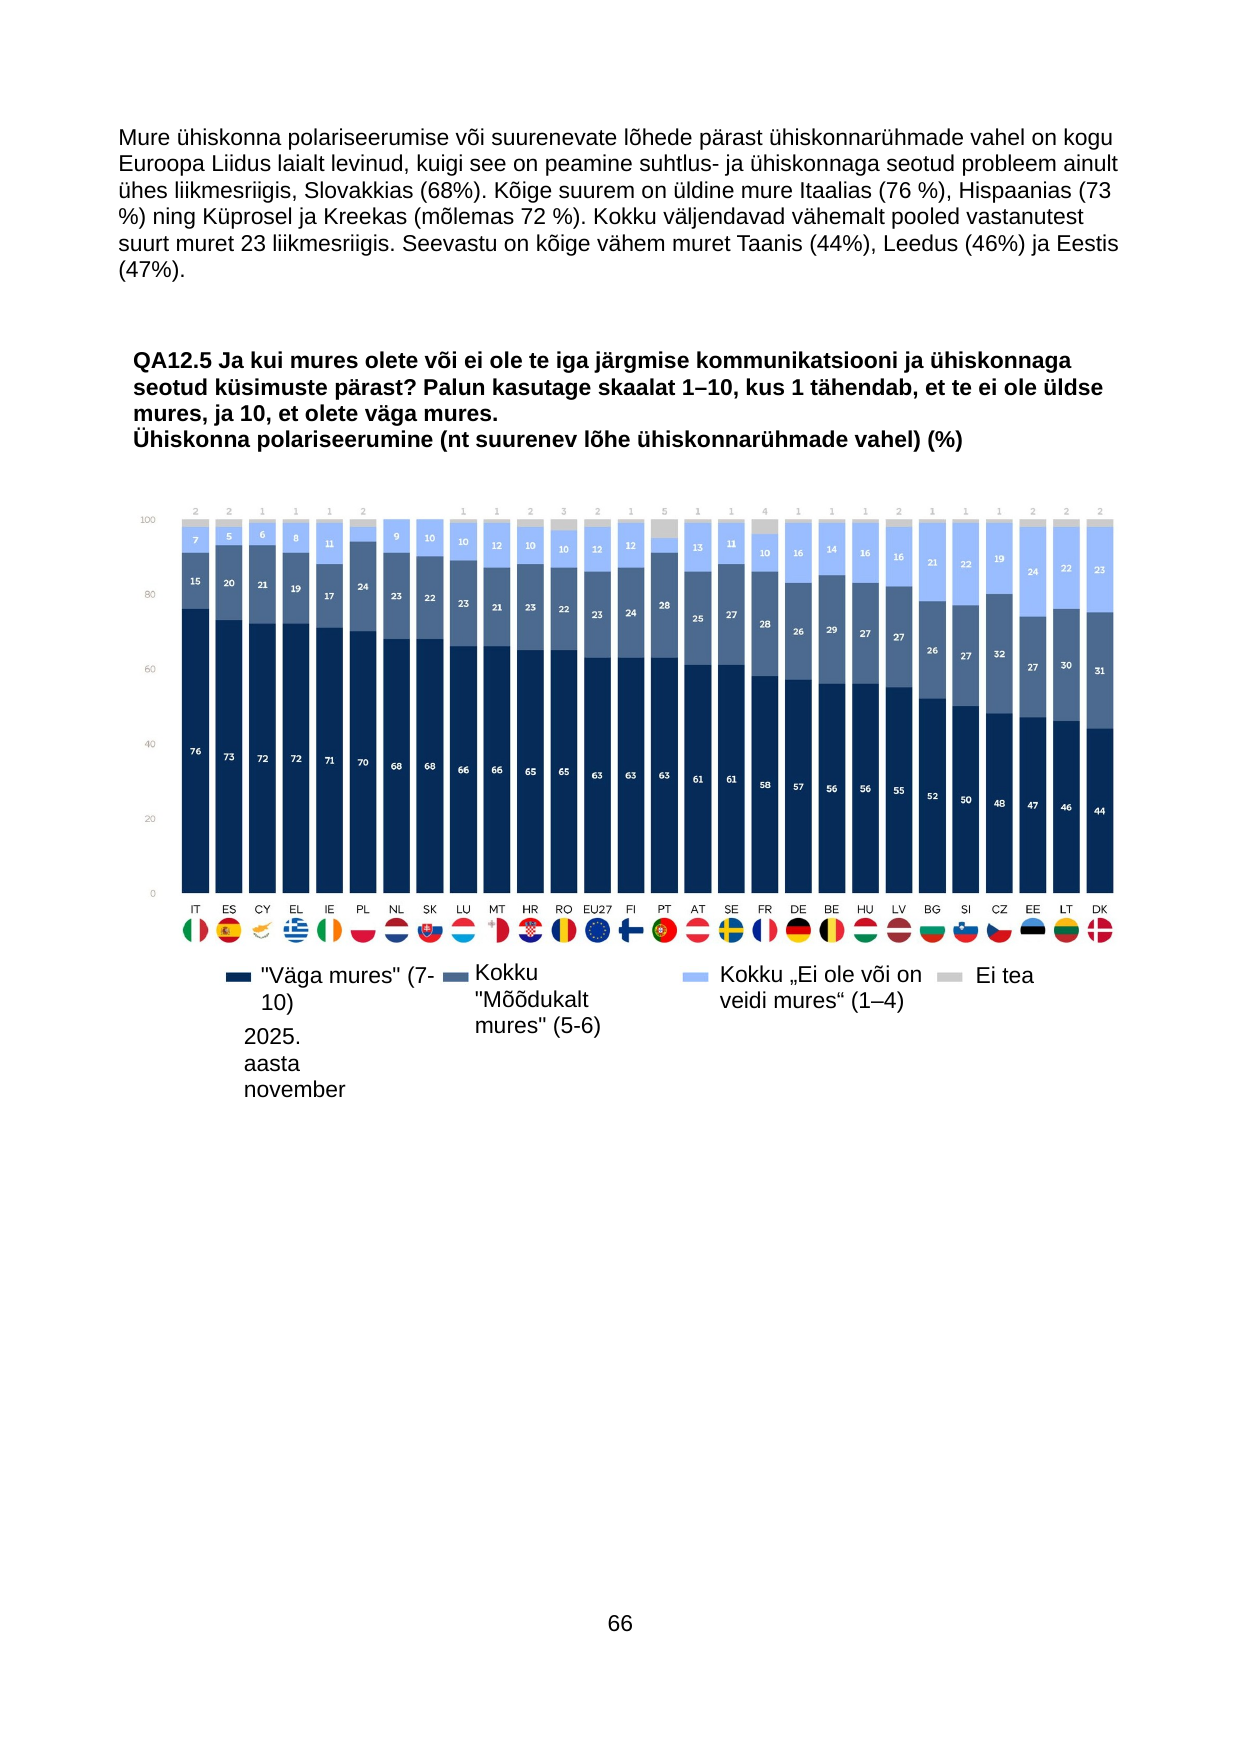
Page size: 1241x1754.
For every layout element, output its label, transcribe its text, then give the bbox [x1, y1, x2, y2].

picture [218, 963, 967, 985]
text Mure ühiskonna polariseerumise või suurenevate lõhede pärast ühiskonnarühmade vahel on kogu Euroopa Liidus laialt levinud, kuigi see on peamine suhtlus- ja ühiskonnaga seotud probleem ainult ühes liikmesriigis, Slovakkias (68%). Kõige suurem on üldine mure Itaalias (76 %), Hispaanias (73 %) ning Küprosel ja Kreekas (mõlemas 72 %). Kokku väljendavad vähemalt pooled vastanutest suurt muret 23 liikmesriigis. Seevastu on kõige vähem muret Taanis (44%), Leedus (46%) ja Eestis (47%). [118, 124, 1122, 282]
picture [299, 972, 305, 982]
picture [137, 502, 1120, 947]
